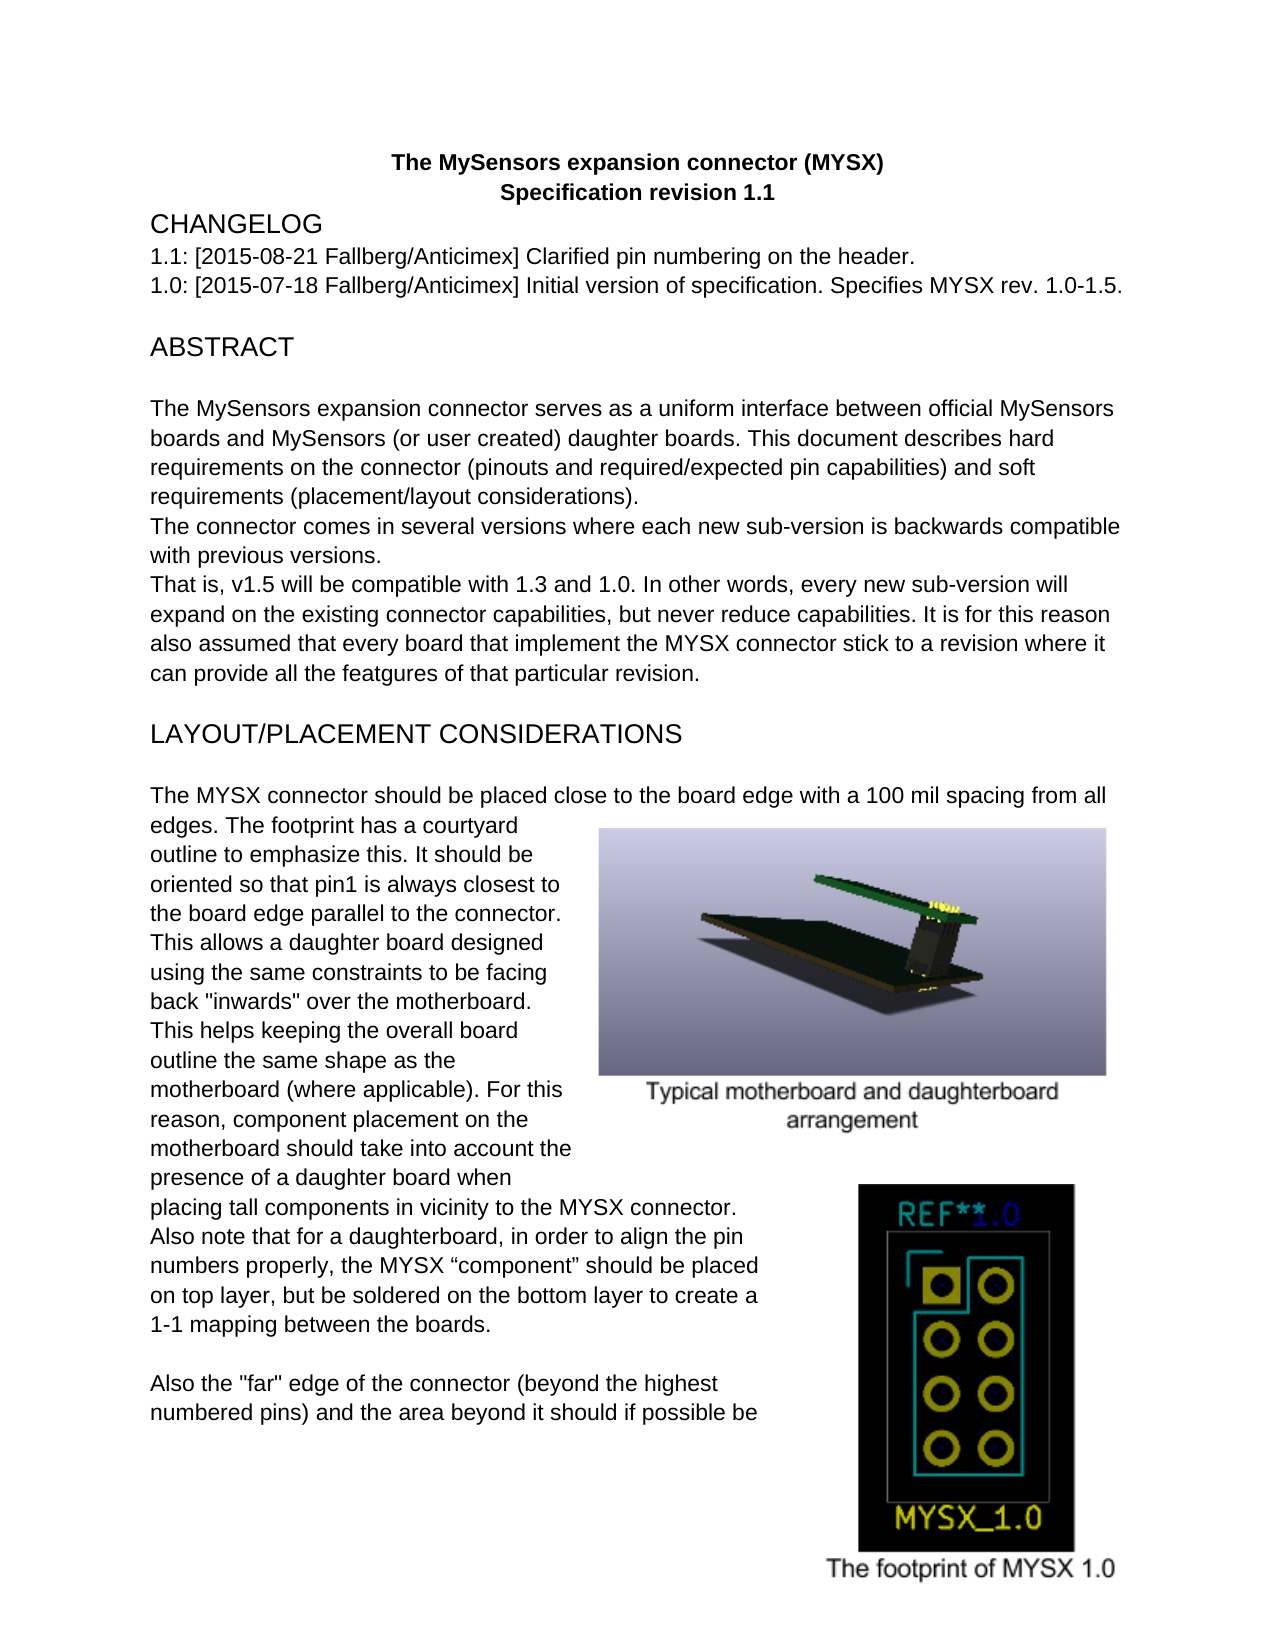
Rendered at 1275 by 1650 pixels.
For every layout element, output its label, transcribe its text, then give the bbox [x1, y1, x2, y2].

text ABSTRACT [150, 332, 1125, 362]
text LAYOUT/PLACEMENT CONSIDERATIONS [150, 719, 1125, 749]
picture [802, 1184, 1139, 1590]
text Also the "far" edge of the connector (beyond the highest numbered pins) and the area beyond it should if possible be [150, 1371, 802, 1426]
text 1.0: [2015-07-18 Fallberg/Anticimex] Initial version of specification. Specifies MYSX rev. 1.0-1.5. [150, 273, 1125, 298]
text 1.1: [2015-08-21 Fallberg/Anticimex] Clarified pin numbering on the header. [150, 243, 1125, 269]
text The MySensors expansion connector (MYSX) [150, 150, 1125, 176]
text That is, v1.5 will be compatible with 1.3 and 1.0. In other words, every new sub-version will expand on the existing connector capabilities, but never reduce capabilities. It is for this reason also assumed that every board that implement the MYSX connector stick to a revision where it can provide all the featgures of that particular revision. [150, 572, 1125, 686]
picture [598, 828, 1107, 1150]
text Specification revision 1.1 [150, 179, 1125, 205]
text Also note that for a daughterboard, in order to align the pin numbers properly, the MYSX “component” should be placed on top layer, but be soldered on the bottom layer to create a 1-1 mapping between the boards. [150, 1224, 802, 1337]
text The connector comes in several versions where each new sub-version is backwards compatible with previous versions. [150, 513, 1125, 568]
text CHANGELOG [150, 209, 1125, 239]
text The MYSX connector should be placed close to the board edge with a 100 mil spacing from all edges. The footprint has a courtyard outline to emphasize this. It should be oriented so that pin1 is always closest to the board edge parallel to the connector. This allows a daughter board designed using the same constraints to be facing back "inwards" over the motherboard. This helps keeping the overall board outline the same shape as the motherboard (where applicable). For this reason, component placement on the motherboard should take into account the presence of a daughter board when placing tall components in vicinity to the MYSX connector. [150, 783, 1125, 1220]
text The MySensors expansion connector serves as a uniform interface between official MySensors boards and MySensors (or user created) daughter boards. This document describes hard requirements on the connector (pinouts and required/expected pin capabilities) and soft requirements (placement/layout considerations). [150, 396, 1125, 509]
